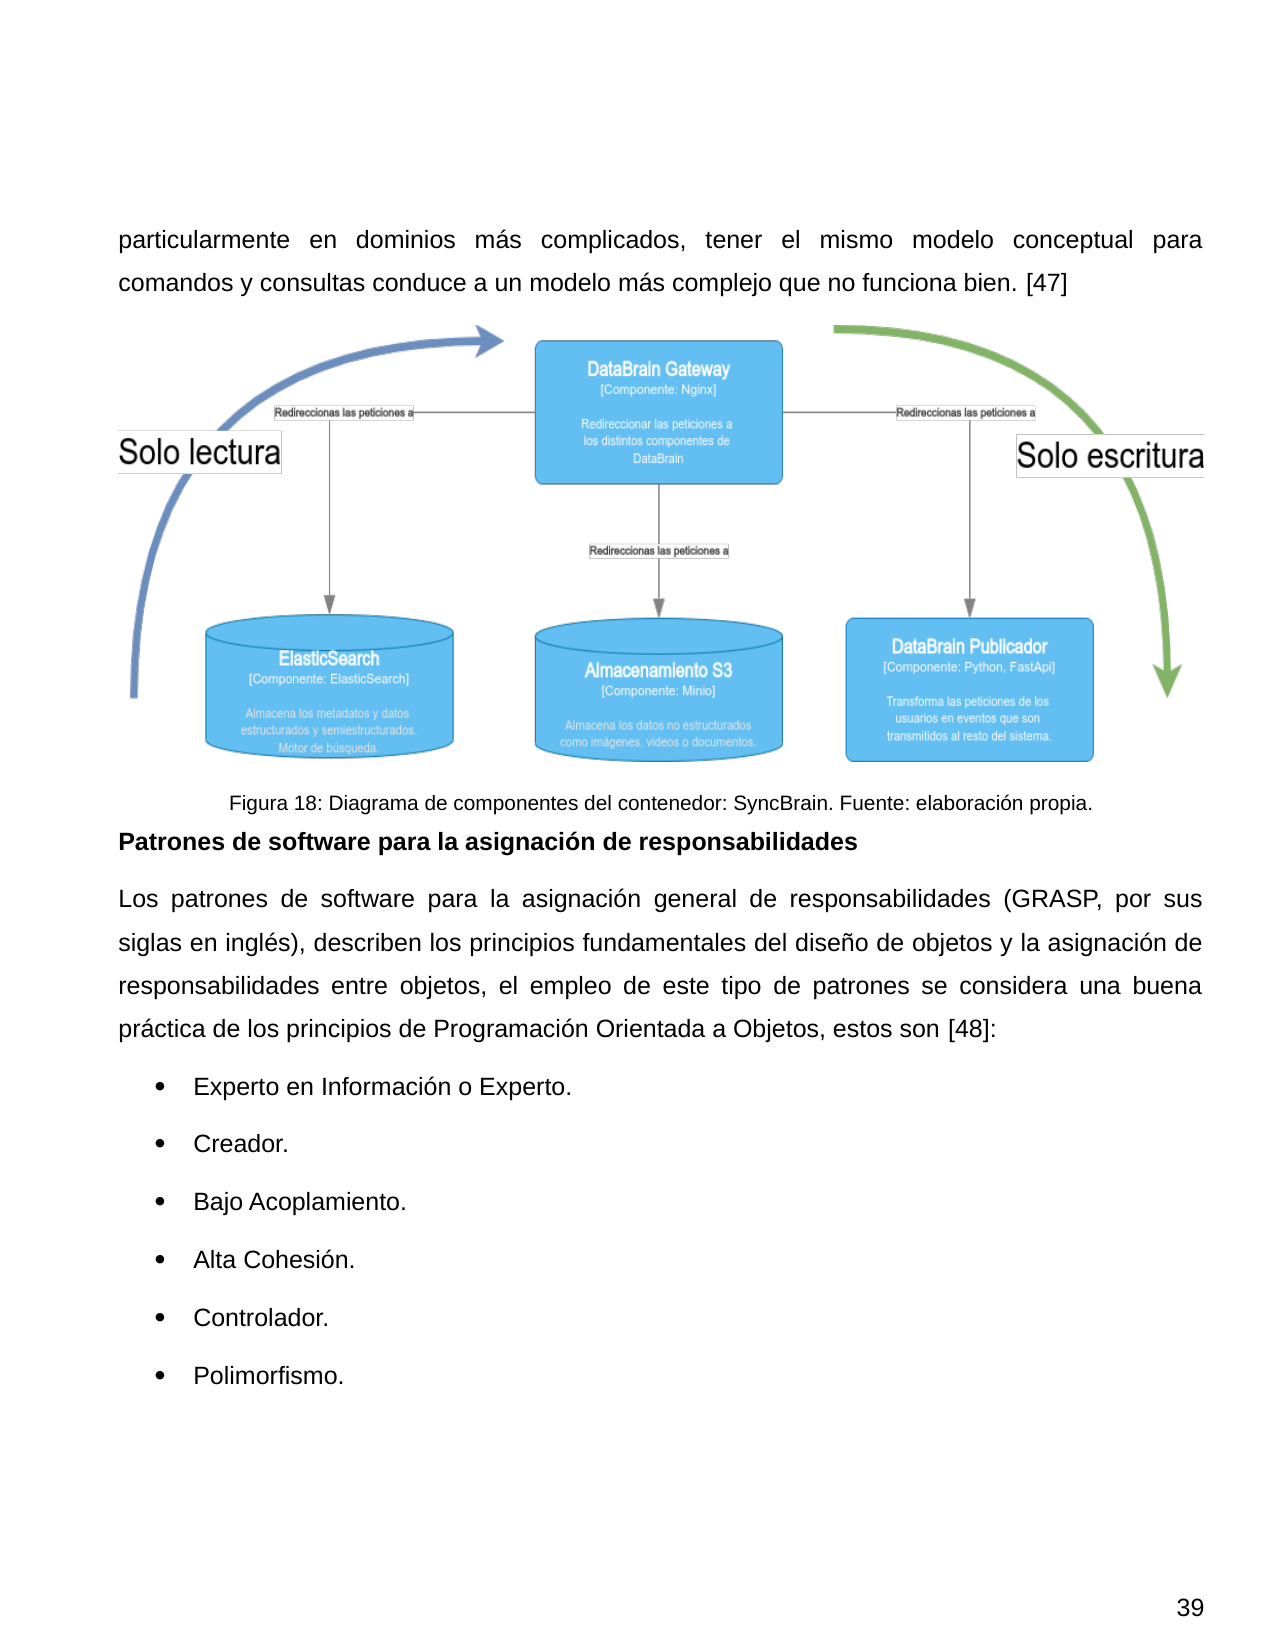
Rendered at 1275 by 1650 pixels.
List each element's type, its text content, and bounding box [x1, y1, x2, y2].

text Patrones de software para la asignación de responsabilidades [118, 827, 1204, 856]
list Bajo Acoplamiento. [156, 1187, 1204, 1216]
list Alta Cohesión. [156, 1245, 1204, 1274]
list Polimorfismo. [156, 1361, 1204, 1389]
text Figura 18: Diagrama de componentes del contenedor: SyncBrain. Fuente: elaboración propia. [118, 762, 1204, 814]
list Controlador. [156, 1303, 1204, 1332]
list Creador. [156, 1129, 1204, 1158]
text Los patrones de software para la asignación general de responsabilidades (GRASP, por sus siglas en inglés), describen los principios fundamentales del diseño de objetos y la asignación de responsabilidades entre objetos, el empleo de este tipo de patrones se considera una buena práctica de los principios de Programación Orientada a Objetos, estos son [48]: [118, 884, 1204, 1043]
picture [118, 325, 1205, 762]
text particularmente en dominios más complicados, tener el mismo modelo conceptual para comandos y consultas conduce a un modelo más complejo que no funciona bien. [47] [118, 225, 1204, 297]
list Experto en Información o Experto. [156, 1072, 1204, 1100]
